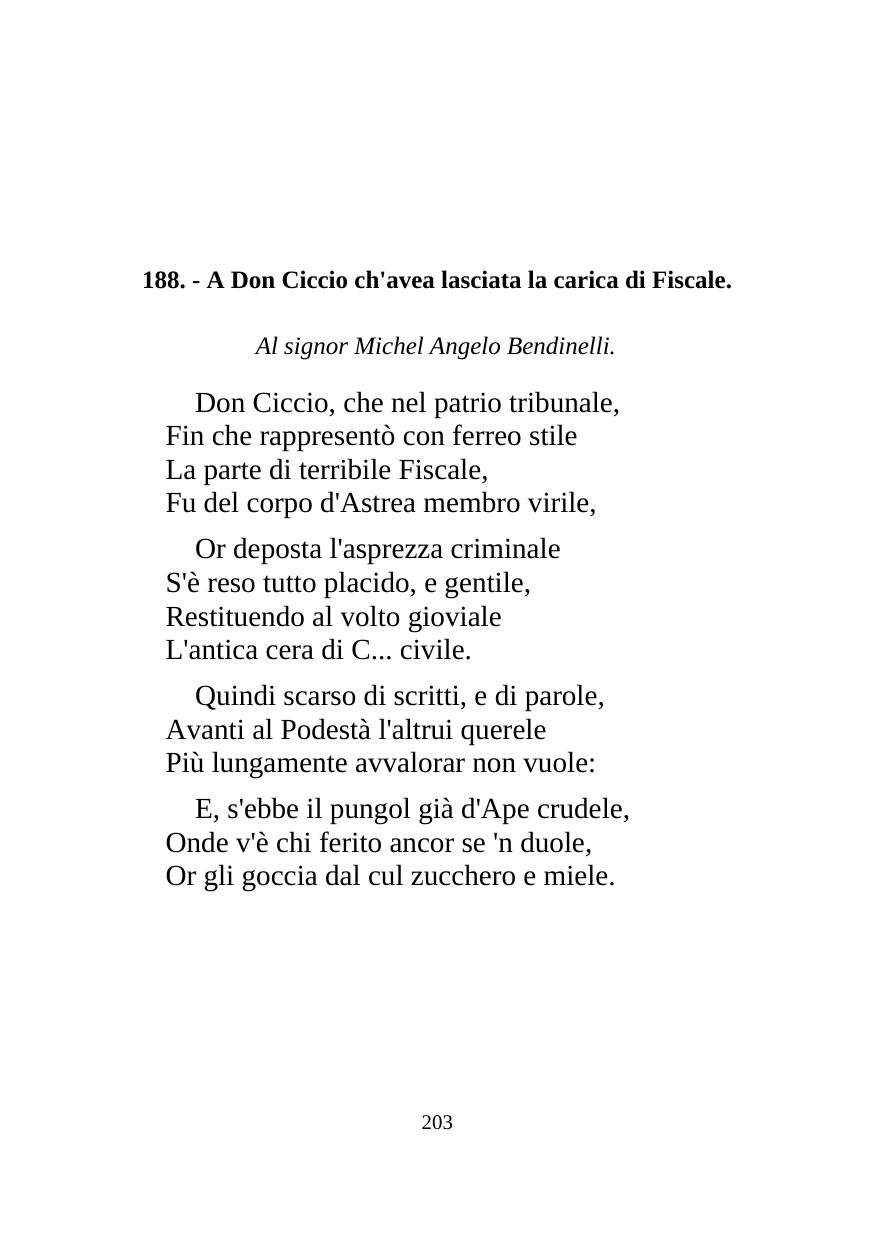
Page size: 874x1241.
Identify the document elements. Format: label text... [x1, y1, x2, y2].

text 188. - A Don Ciccio ch'avea lasciata la carica di Fiscale. [106, 265, 768, 294]
text Quindi scarso di scritti, e di parole, Avanti al Podestà l'altrui querele Più lungamente avvalorar non vuole: [165, 678, 768, 779]
text E, s'ebbe il pungol già d'Ape crudele, Onde v'è chi ferito ancor se 'n duole, Or gli goccia dal cul zucchero e miele. [165, 791, 768, 892]
text Or deposta l'asprezza criminale S'è reso tutto placido, e gentile, Restituendo al volto gioviale L'antica cera di C... civile. [165, 532, 768, 666]
subtitle Al signor Michel Angelo Bendinelli. [106, 331, 768, 360]
text Don Ciccio, che nel patrio tribunale, Fin che rappresentò con ferreo stile La parte di terribile Fiscale, Fu del corpo d'Astrea membro virile, [165, 385, 768, 519]
